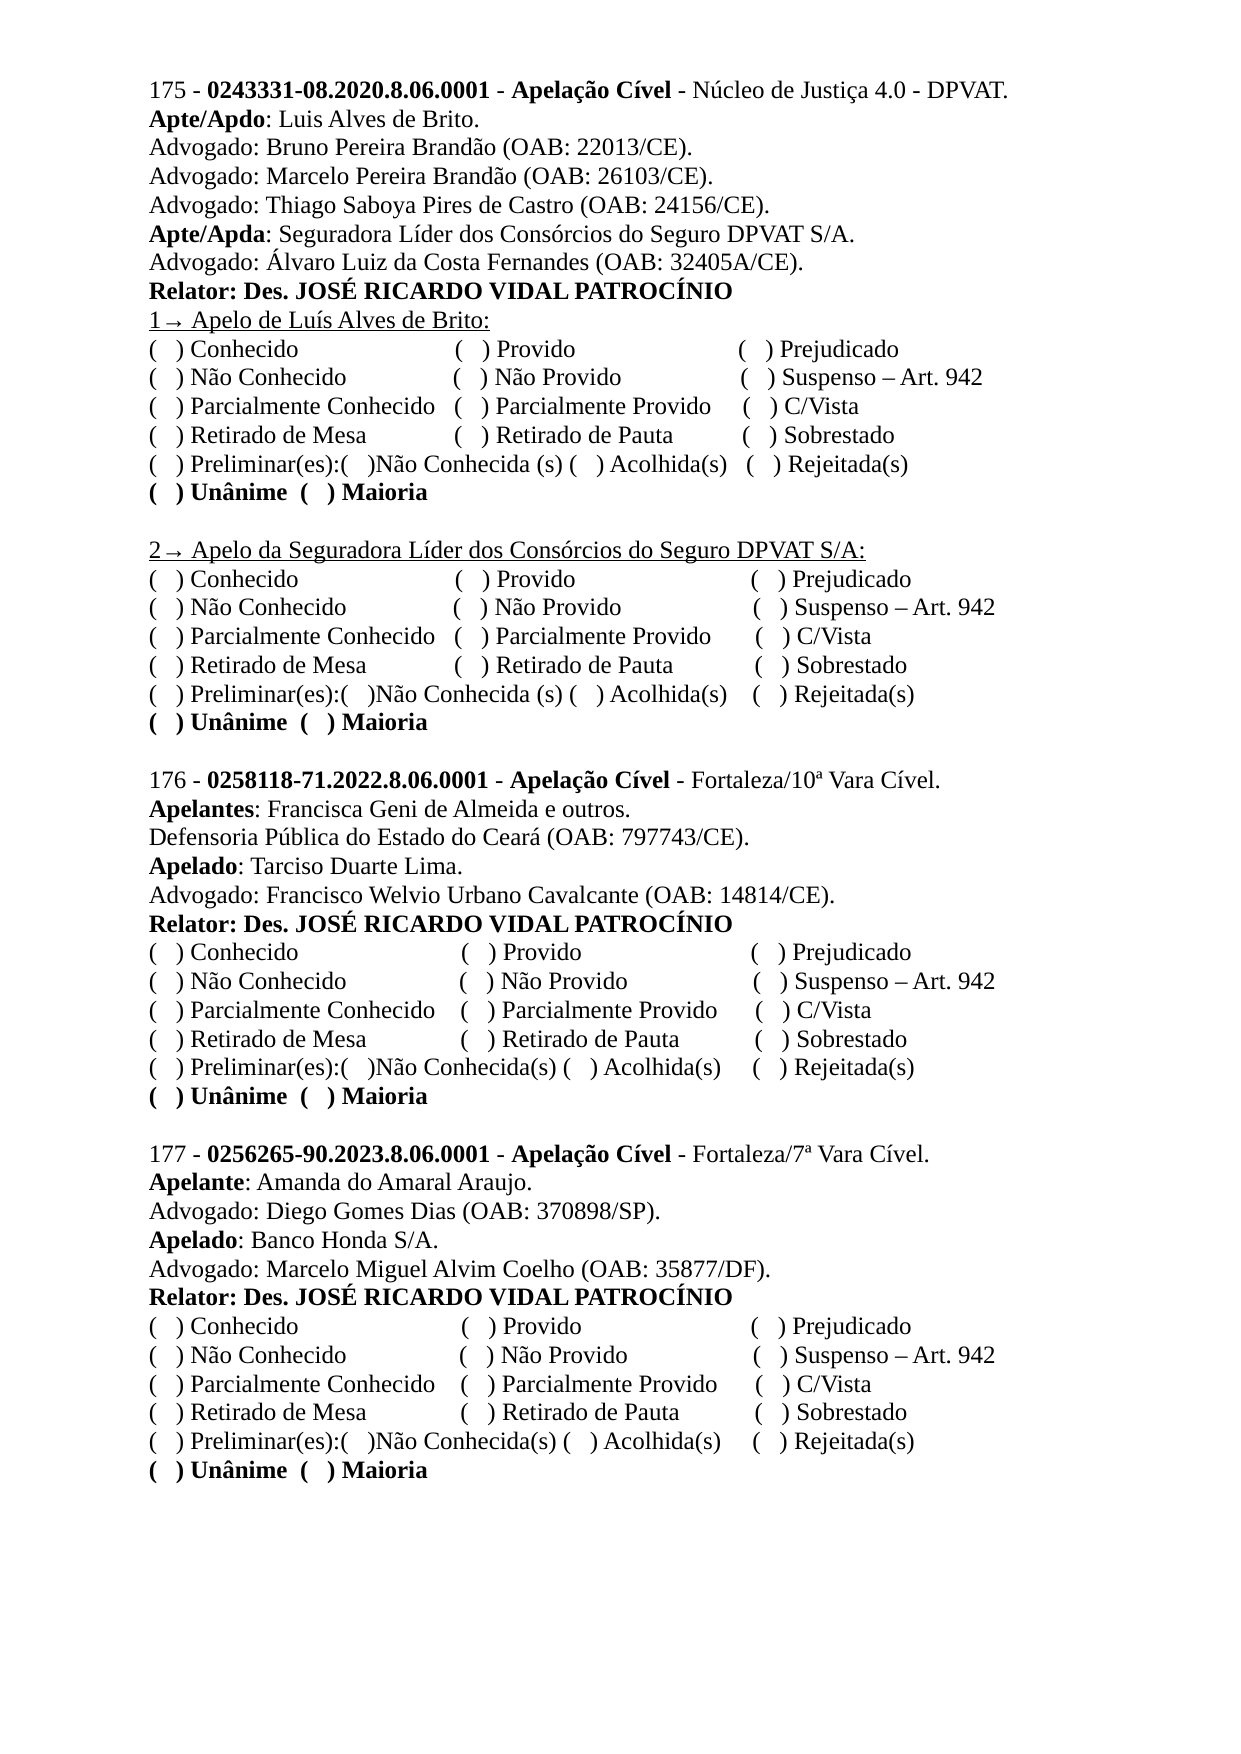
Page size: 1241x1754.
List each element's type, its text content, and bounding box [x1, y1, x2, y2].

text Advogado: Thiago Saboya Pires de Castro (OAB: 24156/CE). [148, 190, 1141, 219]
text Apte/Apda: Seguradora Líder dos Consórcios do Seguro DPVAT S/A. [148, 219, 1141, 247]
text ( ) Parcialmente Conhecido ( ) Parcialmente Provido ( ) C/Vista [148, 1369, 1158, 1397]
text ( ) Conhecido ( ) Provido ( ) Prejudicado [148, 564, 1141, 592]
text Relator: Des. JOSÉ RICARDO VIDAL PATROCÍNIO [148, 909, 1141, 937]
text ( ) Parcialmente Conhecido ( ) Parcialmente Provido ( ) C/Vista [148, 995, 1158, 1024]
text ( ) Retirado de Mesa ( ) Retirado de Pauta ( ) Sobrestado [148, 650, 1158, 679]
text ( ) Retirado de Mesa ( ) Retirado de Pauta ( ) Sobrestado [148, 1024, 1158, 1052]
text Relator: Des. JOSÉ RICARDO VIDAL PATROCÍNIO [148, 276, 1141, 305]
text 177 - 0256265-90.2023.8.06.0001 - Apelação Cível - Fortaleza/7ª Vara Cível. [148, 1139, 1141, 1167]
text ( ) Conhecido ( ) Provido ( ) Prejudicado [148, 334, 1141, 362]
text ( ) Preliminar(es):( )Não Conhecida (s) ( ) Acolhida(s) ( ) Rejeitada(s) [148, 449, 1158, 477]
text ( ) Não Conhecido ( ) Não Provido ( ) Suspenso – Art. 942 [148, 362, 1158, 391]
text Apelado: Tarciso Duarte Lima. [148, 851, 1141, 880]
text ( ) Parcialmente Conhecido ( ) Parcialmente Provido ( ) C/Vista [148, 621, 1158, 650]
text 1→ Apelo de Luís Alves de Brito: [148, 305, 1141, 334]
text ( ) Retirado de Mesa ( ) Retirado de Pauta ( ) Sobrestado [148, 1397, 1158, 1426]
text Advogado: Francisco Welvio Urbano Cavalcante (OAB: 14814/CE). [148, 880, 1141, 909]
text ( ) Não Conhecido ( ) Não Provido ( ) Suspenso – Art. 942 [148, 1340, 1158, 1369]
text ( ) Unânime ( ) Maioria [148, 477, 1158, 506]
text Apelante: Amanda do Amaral Araujo. [148, 1167, 1141, 1196]
text ( ) Conhecido ( ) Provido ( ) Prejudicado [148, 1311, 1141, 1340]
text ( ) Unânime ( ) Maioria [148, 707, 1158, 736]
text ( ) Não Conhecido ( ) Não Provido ( ) Suspenso – Art. 942 [148, 592, 1158, 621]
text 2→ Apelo da Seguradora Líder dos Consórcios do Seguro DPVAT S/A: [148, 535, 1141, 564]
text ( ) Unânime ( ) Maioria [148, 1081, 1158, 1110]
text ( ) Preliminar(es):( )Não Conhecida(s) ( ) Acolhida(s) ( ) Rejeitada(s) [148, 1426, 1158, 1455]
text Advogado: Álvaro Luiz da Costa Fernandes (OAB: 32405A/CE). [148, 247, 1141, 276]
text ( ) Preliminar(es):( )Não Conhecida (s) ( ) Acolhida(s) ( ) Rejeitada(s) [148, 679, 1158, 707]
text 176 - 0258118-71.2022.8.06.0001 - Apelação Cível - Fortaleza/10ª Vara Cível. [148, 765, 1141, 794]
text ( ) Parcialmente Conhecido ( ) Parcialmente Provido ( ) C/Vista [148, 391, 1158, 420]
text ( ) Unânime ( ) Maioria [148, 1455, 1158, 1484]
text ( ) Retirado de Mesa ( ) Retirado de Pauta ( ) Sobrestado [148, 420, 1158, 449]
text Advogado: Bruno Pereira Brandão (OAB: 22013/CE). [148, 132, 1141, 161]
text Apelado: Banco Honda S/A. [148, 1225, 1141, 1254]
text Advogado: Diego Gomes Dias (OAB: 370898/SP). [148, 1196, 1141, 1225]
text Apelantes: Francisca Geni de Almeida e outros. [148, 794, 1141, 822]
text Apte/Apdo: Luis Alves de Brito. [148, 104, 1141, 132]
text ( ) Preliminar(es):( )Não Conhecida(s) ( ) Acolhida(s) ( ) Rejeitada(s) [148, 1052, 1158, 1081]
text ( ) Conhecido ( ) Provido ( ) Prejudicado [148, 937, 1141, 966]
text 175 - 0243331-08.2020.8.06.0001 - Apelação Cível - Núcleo de Justiça 4.0 - DPVAT. [148, 75, 1141, 104]
text Relator: Des. JOSÉ RICARDO VIDAL PATROCÍNIO [148, 1282, 1141, 1311]
text Advogado: Marcelo Miguel Alvim Coelho (OAB: 35877/DF). [148, 1254, 1141, 1282]
text Advogado: Marcelo Pereira Brandão (OAB: 26103/CE). [148, 161, 1141, 190]
text ( ) Não Conhecido ( ) Não Provido ( ) Suspenso – Art. 942 [148, 966, 1158, 995]
text Defensoria Pública do Estado do Ceará (OAB: 797743/CE). [148, 822, 1141, 851]
